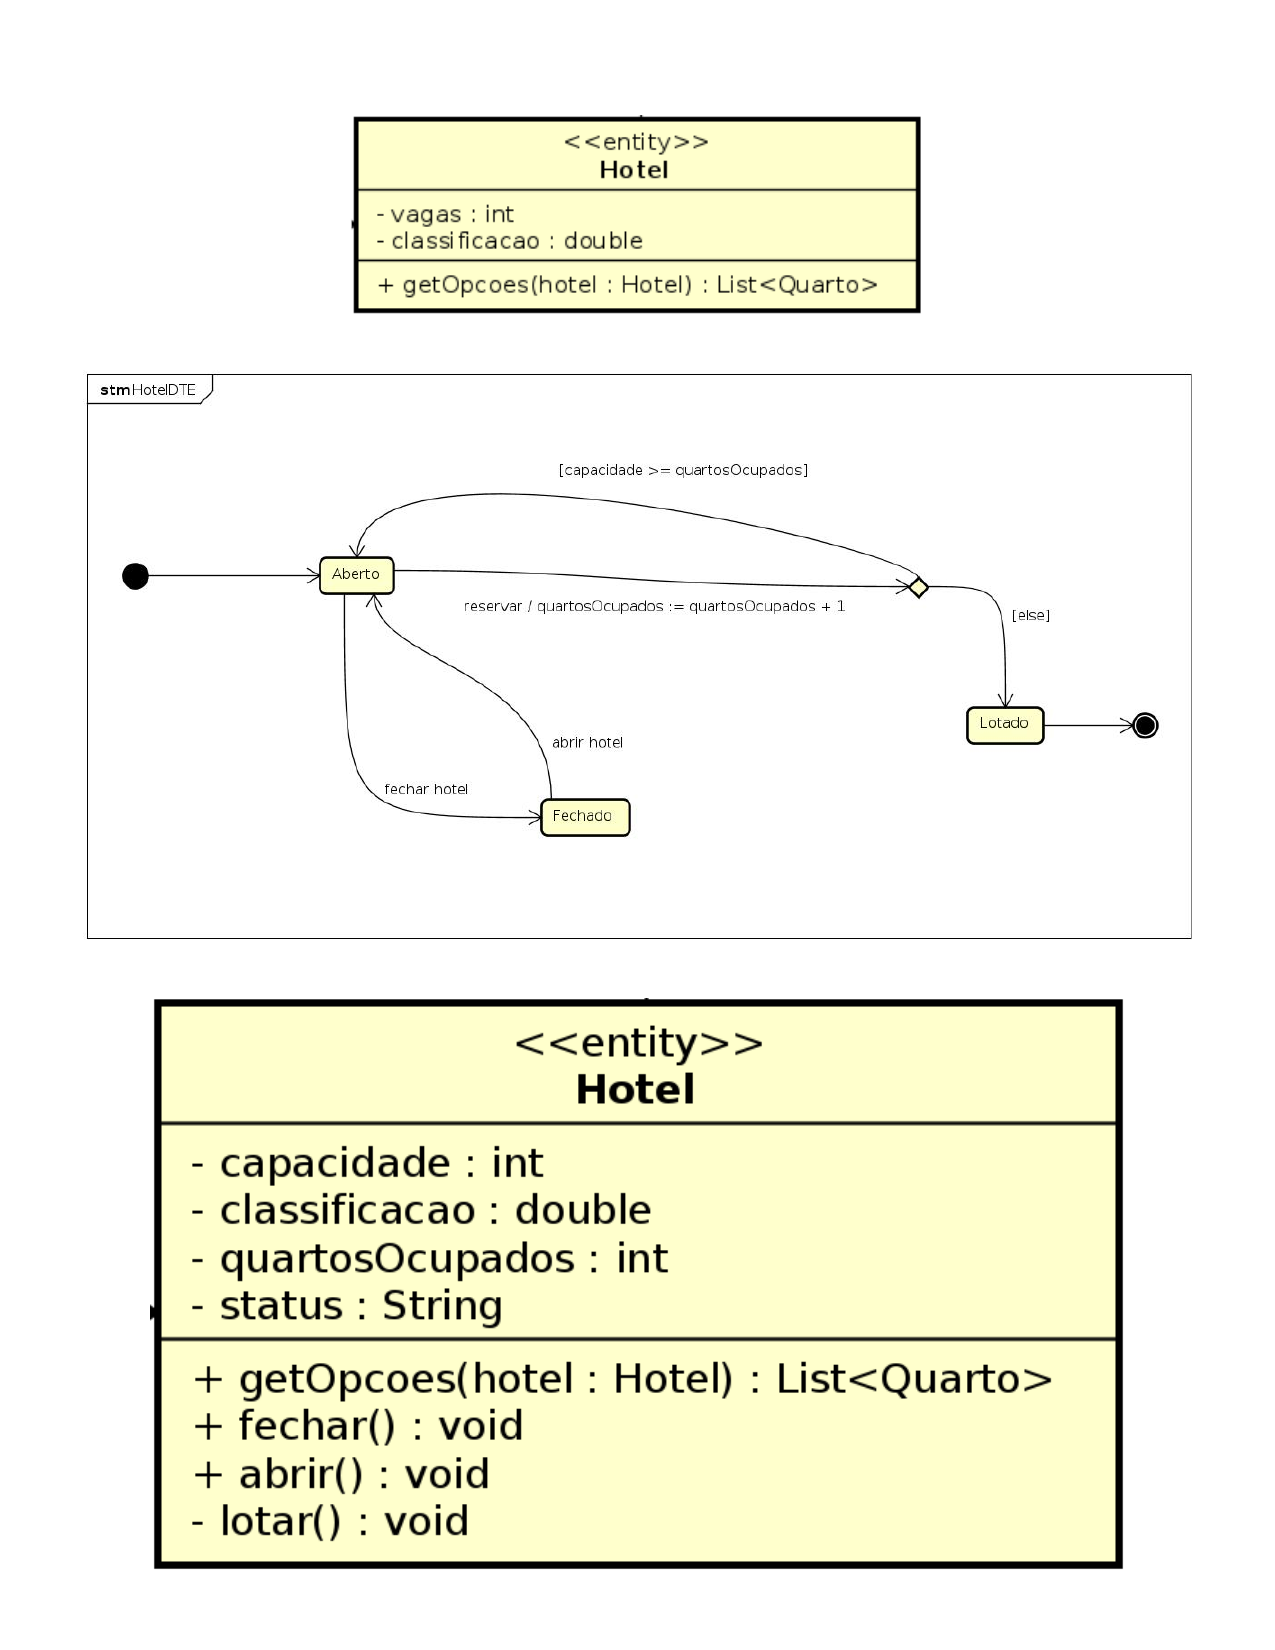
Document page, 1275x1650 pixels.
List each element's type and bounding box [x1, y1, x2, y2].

picture [150, 998, 1125, 1572]
picture [351, 115, 924, 318]
picture [75, 362, 1200, 950]
